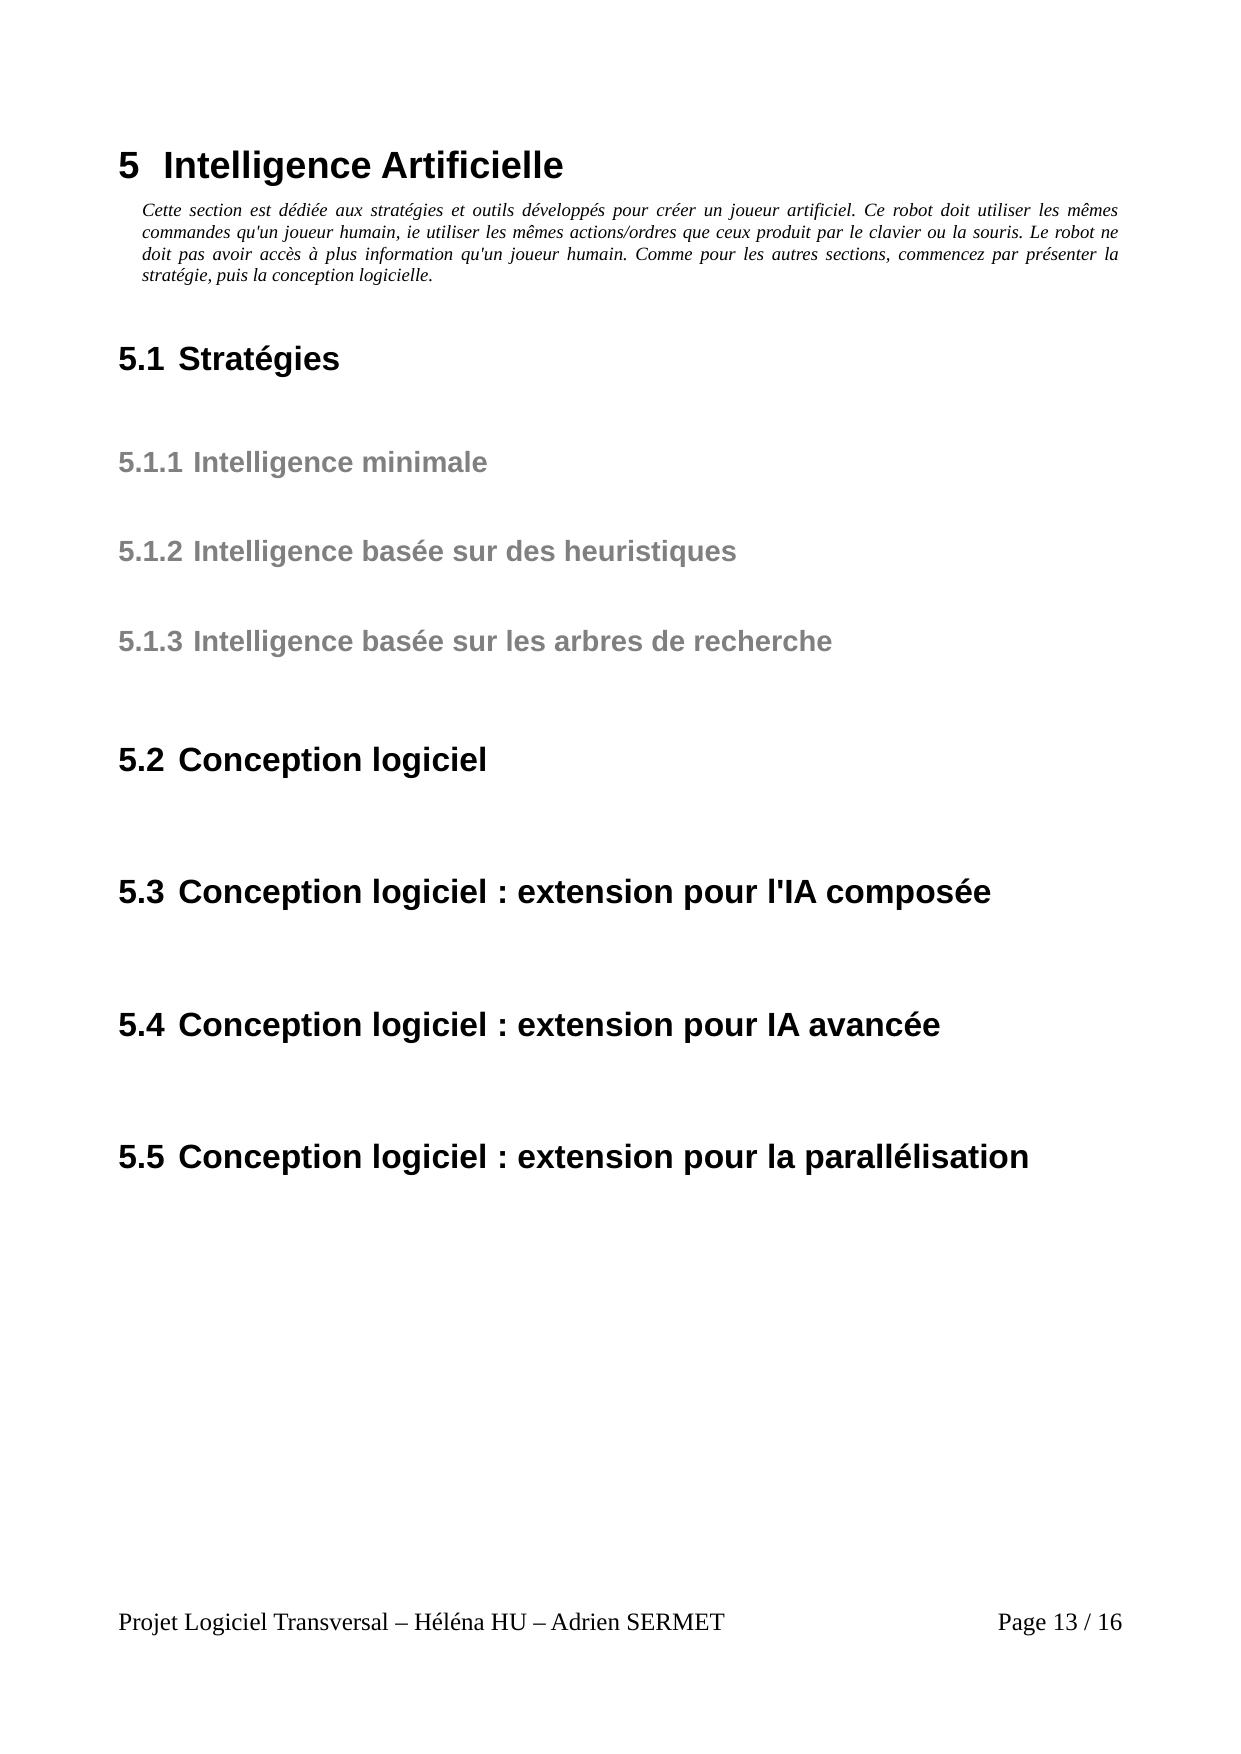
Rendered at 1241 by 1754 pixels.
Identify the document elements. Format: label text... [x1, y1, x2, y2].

subtitle Conception logiciel : extension pour la parallélisation [118, 1137, 1122, 1176]
subtitle Conception logiciel : extension pour IA avancée [118, 1004, 1122, 1043]
subtitle Intelligence basée sur des heuristiques [118, 534, 1122, 568]
subtitle Intelligence minimale [118, 445, 1122, 478]
subtitle Conception logiciel [118, 740, 1122, 778]
subtitle Intelligence basée sur les arbres de recherche [118, 624, 1122, 657]
subtitle Stratégies [118, 339, 1122, 378]
text Cette section est dédiée aux stratégies et outils développés pour créer un joueur artificiel. Ce robot doit utiliser les mêmes commandes qu'un joueur humain, ie utiliser les mêmes actions/ordres que ceux produit par le clavier ou la souris. Le robot ne doit pas avoir accès à plus information qu'un joueur humain. Comme pour les autres sections, commencez par présenter la stratégie, puis la conception logicielle. [142, 199, 1122, 286]
subtitle Intelligence Artificielle [118, 143, 1122, 187]
subtitle Conception logiciel : extension pour l'IA composée [118, 872, 1122, 911]
